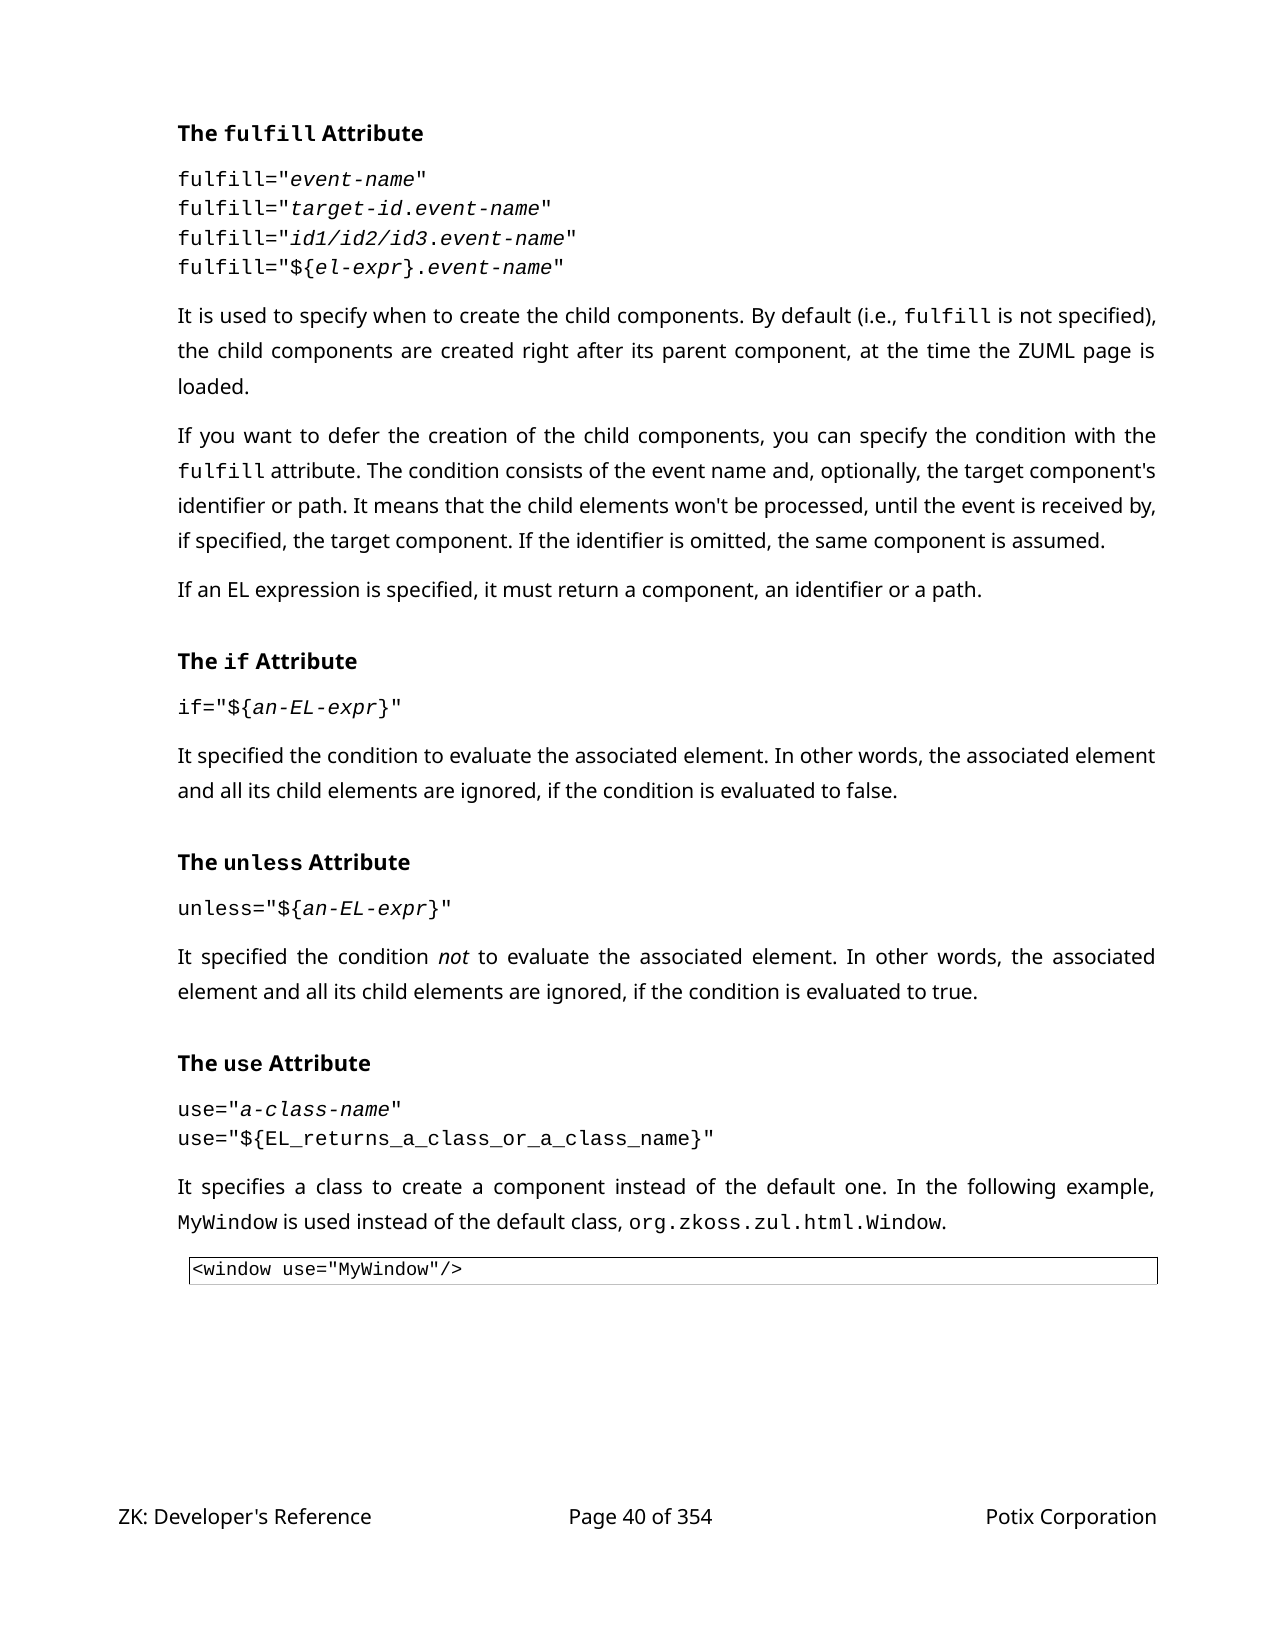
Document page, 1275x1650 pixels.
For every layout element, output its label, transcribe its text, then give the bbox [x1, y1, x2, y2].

text If you want to defer the creation of the child components, you can specify the condition with the fulfill attribute. The condition consists of the event name and, optionally, the target component's identifier or path. It means that the child elements won't be processed, until the event is received by, if specified, the target component. If the identifier is omitted, the same component is assumed. [177, 421, 1157, 555]
text use="a-class-name" use="${EL_returns_a_class_or_a_class_name}" [177, 1099, 1157, 1152]
subtitle The use Attribute [177, 1048, 1157, 1078]
text fulfill="event-name" fulfill="target-id.event-name" fulfill="id1/id2/id3.event-name" fulfill="${el-expr}.event-name" [177, 169, 1157, 281]
subtitle The fulfill Attribute [177, 118, 1157, 148]
text If an EL expression is specified, it must return a component, an identifier or a path. [177, 576, 1157, 604]
text It specified the condition to evaluate the associated element. In other words, the associated element and all its child elements are ignored, if the condition is evaluated to false. [177, 741, 1157, 804]
text It specified the condition not to evaluate the associated element. In other words, the associated element and all its child elements are ignored, if the condition is evaluated to true. [177, 942, 1157, 1005]
text It is used to specify when to create the child components. By default (i.e., fulfill is not specified), the child components are created right after its parent component, at the time the ZUML page is loaded. [177, 301, 1157, 400]
subtitle The unless Attribute [177, 847, 1157, 877]
subtitle The if Attribute [177, 646, 1157, 676]
text unless="${an-EL-expr}" [177, 898, 1157, 921]
text <window use="MyWindow"/> [190, 1258, 1157, 1284]
text if="${an-EL-expr}" [177, 697, 1157, 721]
text It specifies a class to create a component instead of the default one. In the following example, MyWindow is used instead of the default class, org.zkoss.zul.html.Window. [177, 1172, 1157, 1236]
